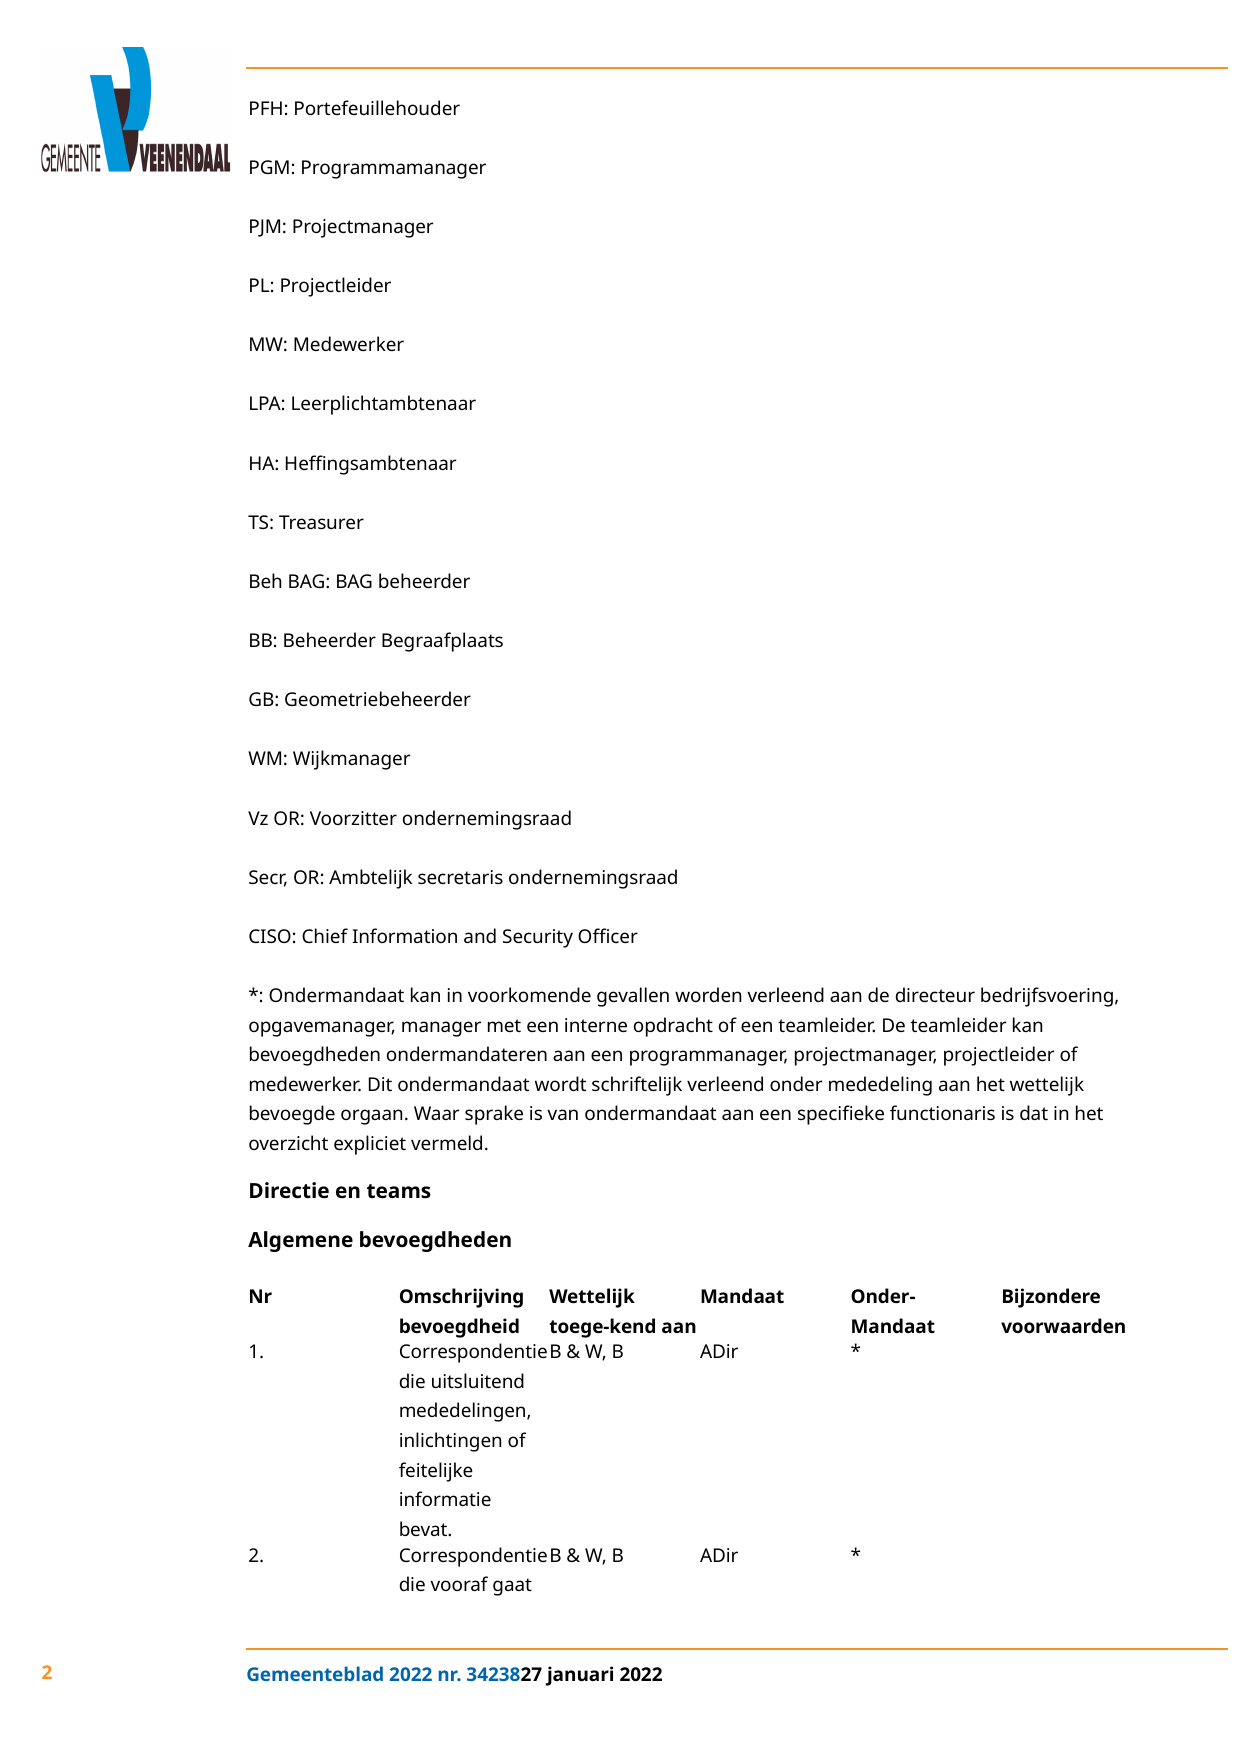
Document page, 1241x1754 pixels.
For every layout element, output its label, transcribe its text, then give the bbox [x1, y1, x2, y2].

table_cell B & W, B [549, 1339, 700, 1542]
table_header Omschrijving bevoegdheid [399, 1283, 549, 1338]
text PL: Projectleider [248, 272, 1152, 298]
text Vz OR: Voorzitter ondernemingsraad [248, 805, 1152, 831]
text PFH: Portefeuillehouder [248, 95, 1152, 121]
table_cell [1001, 1339, 1152, 1542]
table_header Bijzondere voorwaarden [1001, 1283, 1152, 1338]
table_cell B & W, B [549, 1542, 700, 1597]
table_header Nr [248, 1283, 398, 1338]
picture [41, 47, 130, 172]
table_cell [1001, 1542, 1152, 1597]
table_header Wettelijk toege-kend aan [549, 1283, 700, 1338]
picture [123, 47, 231, 172]
text Beh BAG: BAG beheerder [248, 568, 1152, 594]
text Directie en teams [248, 1176, 1152, 1204]
table_cell Correspondentie die vooraf gaat [399, 1542, 549, 1597]
table_cell * [850, 1542, 1001, 1597]
text CISO: Chief Information and Security Officer [248, 923, 1152, 949]
table_cell ADir [700, 1542, 850, 1597]
text MW: Medewerker [248, 331, 1152, 357]
text PGM: Programmamanager [248, 154, 1152, 180]
text HA: Heffingsambtenaar [248, 450, 1152, 476]
text TS: Treasurer [248, 509, 1152, 535]
table_cell ADir [700, 1339, 850, 1542]
text Secr, OR: Ambtelijk secretaris ondernemingsraad [248, 864, 1152, 890]
text GB: Geometriebeheerder [248, 686, 1152, 712]
table_header Onder- Mandaat [850, 1283, 1001, 1338]
text WM: Wijkmanager [248, 746, 1152, 771]
table_cell Correspondentie die uitsluitend mededelingen, inlichtingen of feitelijke informatie bevat. [399, 1339, 549, 1542]
text LPA: Leerplichtambtenaar [248, 391, 1152, 416]
text PJM: Projectmanager [248, 213, 1152, 239]
table_cell 2. [248, 1542, 398, 1597]
table_cell 1. [248, 1339, 398, 1542]
text Algemene bevoegdheden [248, 1225, 1152, 1253]
table_header Mandaat [700, 1283, 850, 1338]
text *: Ondermandaat kan in voorkomende gevallen worden verleend aan de directeur bedrijfsvoering, opgavemanager, manager met een interne opdracht of een teamleider. De teamleider kan bevoegdheden ondermandateren aan een programmanager, projectmanager, projectleider of medewerker. Dit ondermandaat wordt schriftelijk verleend onder mededeling aan het wettelijk bevoegde orgaan. Waar sprake is van ondermandaat aan een specifieke functionaris is dat in het overzicht expliciet vermeld. [248, 982, 1152, 1156]
text BB: Beheerder Begraafplaats [248, 627, 1152, 653]
table_cell * [850, 1339, 1001, 1542]
